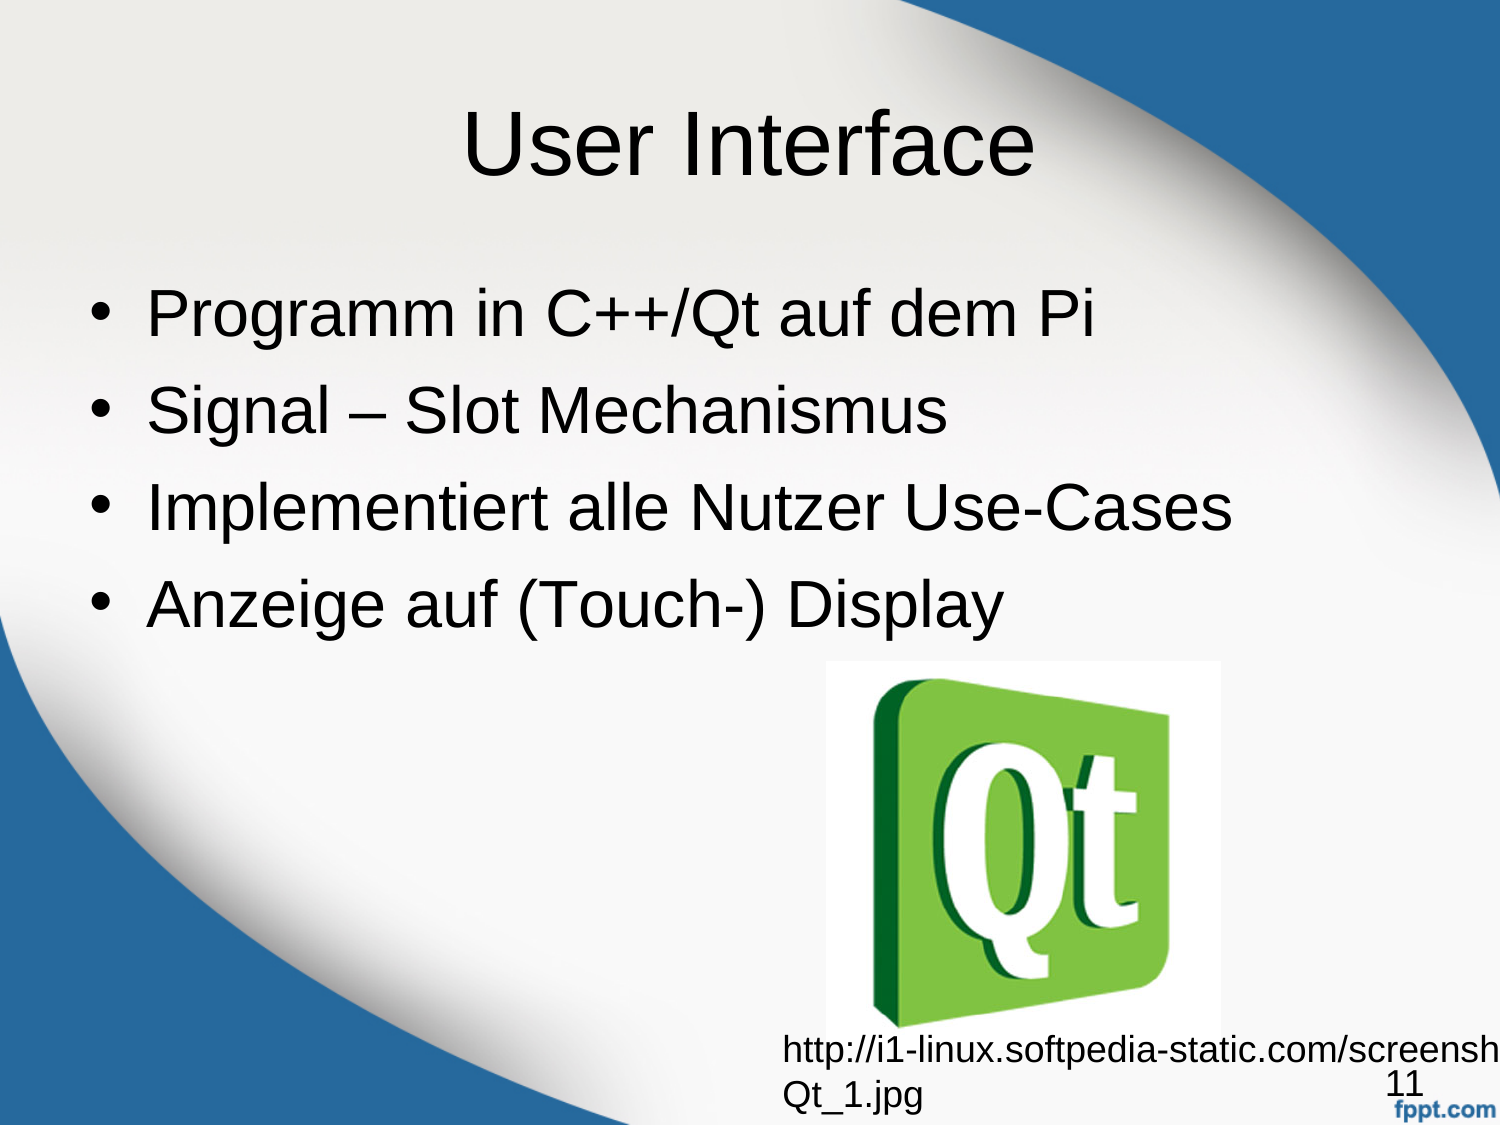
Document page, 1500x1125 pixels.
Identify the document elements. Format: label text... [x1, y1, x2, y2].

text_box [1370, 1051, 1500, 1122]
picture [0, 0, 1500, 1125]
list Programm in C++/Qt auf dem Pi Signal – Slot Mechanismus Implementiert alle Nutzer Use-Cases Anzeige auf (Touch-) Display [75, 262, 1426, 1018]
picture [826, 661, 1221, 1017]
text_box http://i1-linux.softpedia-static.com/screenshots/Qt_1.jpg [767, 1017, 1500, 1123]
title User Interface [75, 21, 1426, 257]
